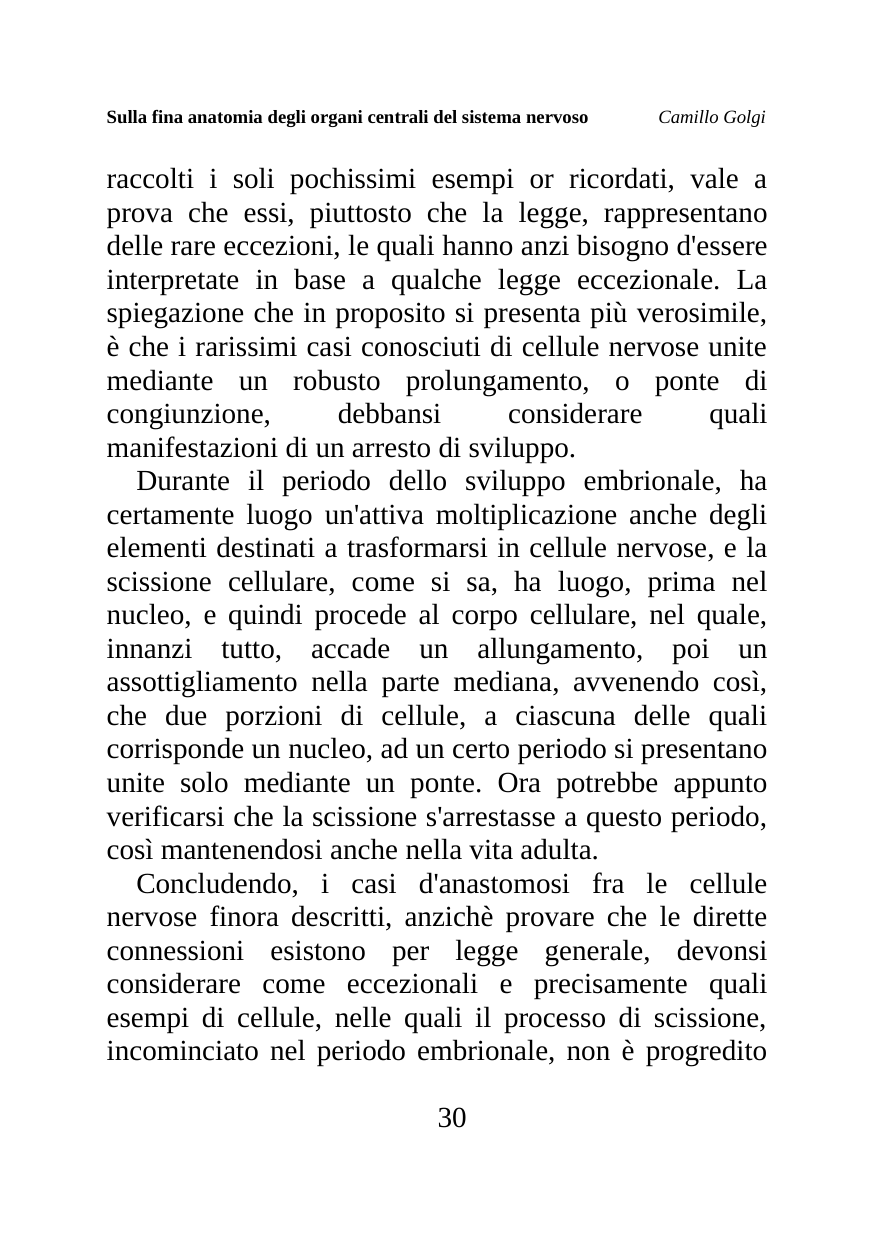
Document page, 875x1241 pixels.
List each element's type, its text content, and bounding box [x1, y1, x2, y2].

text Durante il periodo dello sviluppo embrionale, ha certamente luogo un'attiva moltiplicazione anche degli elementi destinati a trasformarsi in cellule nervose, e la scissione cellulare, come si sa, ha luogo, prima nel nucleo, e quindi procede al corpo cellulare, nel quale, innanzi tutto, accade un allungamento, poi un assottigliamento nella parte mediana, avvenendo così, che due porzioni di cellule, a ciascuna delle quali corrisponde un nucleo, ad un certo periodo si presentano unite solo mediante un ponte. Ora potrebbe appunto verificarsi che la scissione s'arrestasse a questo periodo, così mantenendosi anche nella vita adulta. [106, 463, 768, 866]
text raccolti i soli pochissimi esempi or ricordati, vale a prova che essi, piuttosto che la legge, rappresentano delle rare eccezioni, le quali hanno anzi bisogno d'essere interpretate in base a qualche legge eccezionale. La spiegazione che in proposito si presenta più verosimile, è che i rarissimi casi conosciuti di cellule nervose unite mediante un robusto prolungamento, o ponte di congiunzione, debbansi considerare quali manifestazioni di un arresto di sviluppo. [106, 161, 768, 463]
text Concludendo, i casi d'anastomosi fra le cellule nervose finora descritti, anzichè provare che le dirette connessioni esistono per legge generale, devonsi considerare come eccezionali e precisamente quali esempi di cellule, nelle quali il processo di scissione, incominciato nel periodo embrionale, non è progredito [106, 866, 768, 1067]
